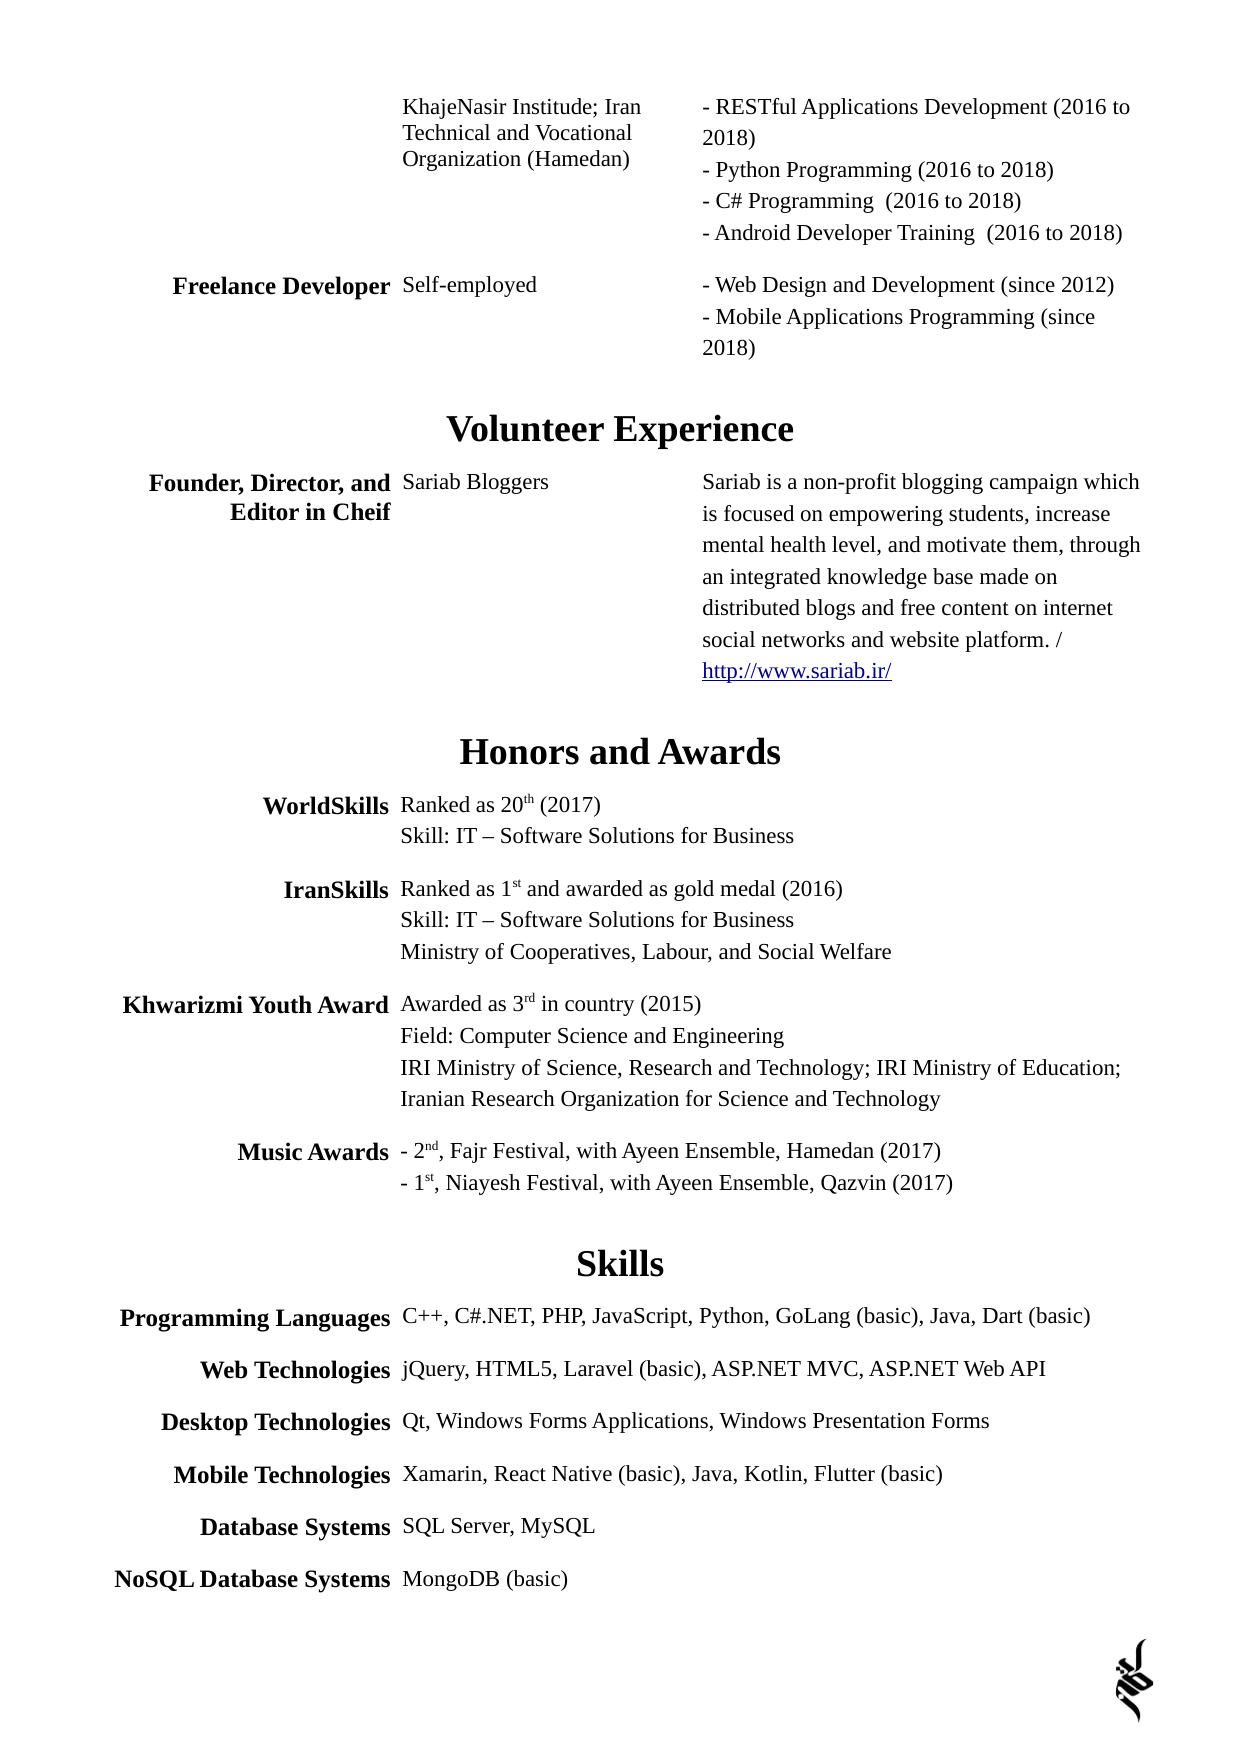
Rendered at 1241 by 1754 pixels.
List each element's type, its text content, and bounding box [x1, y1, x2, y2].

table_cell NoSQL Database Systems [87, 1559, 396, 1599]
table_header Sariab Bloggers [396, 462, 696, 704]
table_cell Music Awards [87, 1132, 394, 1216]
table_cell - RESTful Applications Development (2016 to 2018) - Python Programming (2016 to 2018) - C# Programming (2016 to 2018) - Android Developer Training (2016 to 2018) [696, 87, 1153, 266]
table_cell Awarded as 3rd in country (2015) Field: Computer Science and Engineering IRI Ministry of Science, Research and Technology; IRI Ministry of Education; Iranian Research Organization for Science and Technology [395, 985, 1153, 1132]
subtitle Volunteer Experience [87, 406, 1153, 450]
table_cell SQL Server, MySQL [396, 1506, 1153, 1559]
table_cell Mobile Technologies [87, 1454, 396, 1506]
table_header WorldSkills [87, 785, 394, 869]
table_cell Qt, Windows Forms Applications, Windows Presentation Forms [396, 1402, 1153, 1454]
table_cell Ranked as 1st and awarded as gold medal (2016) Skill: IT – Software Solutions for Business Ministry of Cooperatives, Labour, and Social Welfare [395, 869, 1153, 985]
table_cell Database Systems [87, 1506, 396, 1559]
table_header Sariab is a non-profit blogging campaign which is focused on empowering students, increase mental health level, and motivate them, through an integrated knowledge base made on distributed blogs and free content on internet social networks and website platform. / http://www.sariab.ir/ [696, 462, 1153, 704]
table_header Ranked as 20th (2017) Skill: IT – Software Solutions for Business [395, 785, 1153, 869]
table_cell Desktop Technologies [87, 1402, 396, 1454]
table_cell Xamarin, React Native (basic), Java, Kotlin, Flutter (basic) [396, 1454, 1153, 1506]
table_cell - 2nd, Fajr Festival, with Ayeen Ensemble, Hamedan (2017) - 1st, Niayesh Festival, with Ayeen Ensemble, Qazvin (2017) [395, 1132, 1153, 1216]
table_cell [87, 87, 396, 266]
table_cell IranSkills [87, 869, 394, 985]
table_header Founder, Director, and Editor in Cheif [87, 462, 396, 704]
table_header C++, C#.NET, PHP, JavaScript, Python, GoLang (basic), Java, Dart (basic) [396, 1297, 1153, 1349]
table_cell jQuery, HTML5, Laravel (basic), ASP.NET MVC, ASP.NET Web API [396, 1349, 1153, 1402]
table_cell - Web Design and Development (since 2012) - Mobile Applications Programming (since 2018) [696, 266, 1153, 381]
table_cell Self-employed [396, 266, 696, 381]
table_header Programming Languages [87, 1297, 396, 1349]
subtitle Skills [87, 1241, 1153, 1284]
subtitle Honors and Awards [87, 729, 1153, 773]
table_cell MongoDB (basic) [396, 1559, 1153, 1599]
table_cell KhajeNasir Institude; Iran Technical and Vocational Organization (Hamedan) [396, 87, 696, 266]
table_cell Khwarizmi Youth Award [87, 985, 394, 1132]
picture [1115, 1638, 1154, 1723]
table_cell Web Technologies [87, 1349, 396, 1402]
table_cell Freelance Developer [87, 266, 396, 381]
